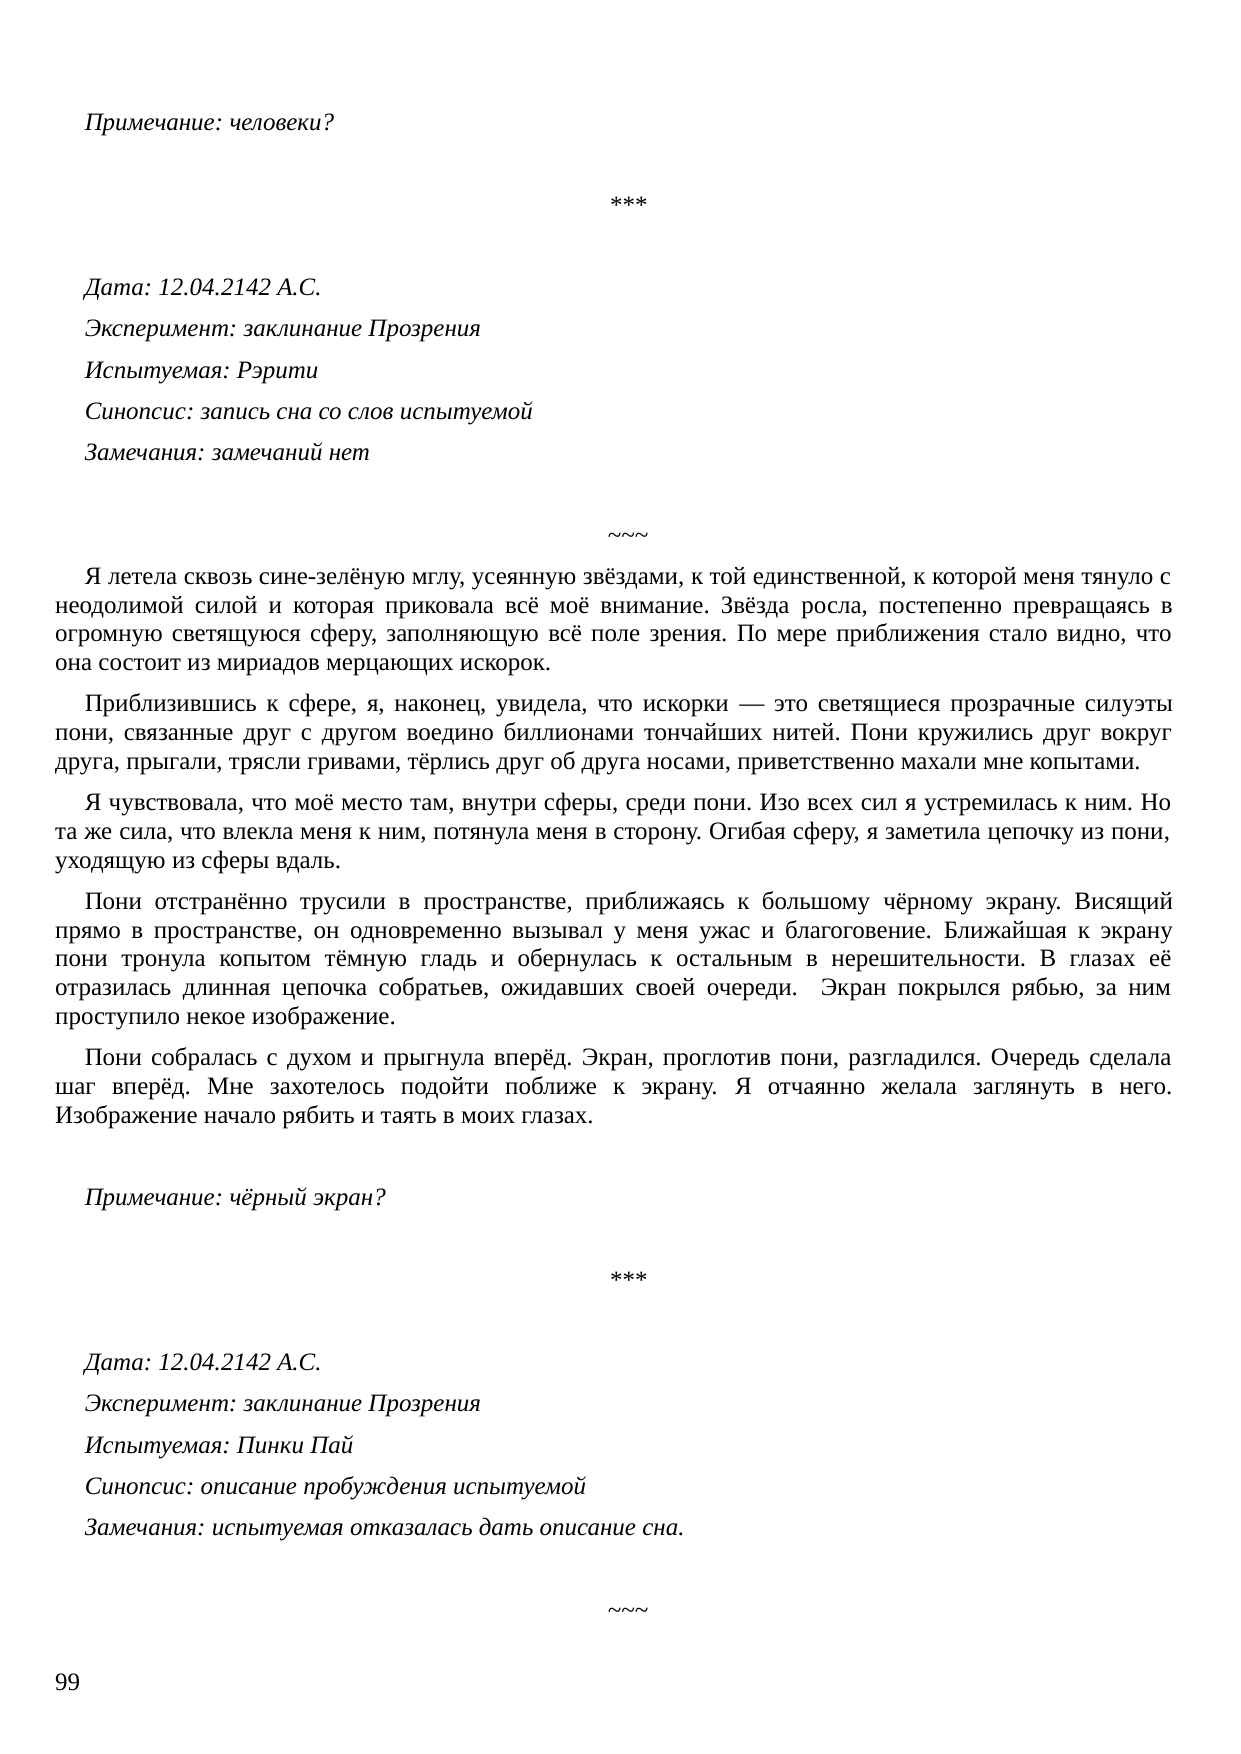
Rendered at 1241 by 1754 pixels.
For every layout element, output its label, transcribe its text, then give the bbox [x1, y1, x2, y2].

text Испытуемая: Рэрити [55, 355, 1173, 383]
text ~~~ [55, 1595, 1173, 1623]
text Пони собралась с духом и прыгнула вперёд. Экран, проглотив пони, разгладился. Очередь сделала шаг вперёд. Мне захотелось подойти поближе к экрану. Я отчаянно желала заглянуть в него. Изображение начало рябить и таять в моих глазах. [55, 1042, 1173, 1128]
text Дата: 12.04.2142 А.С. [55, 1347, 1173, 1376]
text ~~~ [55, 520, 1173, 548]
text Дата: 12.04.2142 А.С. [55, 272, 1173, 301]
text Примечание: чёрный экран? [55, 1182, 1173, 1211]
text Приблизившись к сфере, я, наконец, увидела, что искорки — это светящиеся прозрачные силуэты пони, связанные друг с другом воедино биллионами тончайших нитей. Пони кружились друг вокруг друга, прыгали, трясли гривами, тёрлись друг об друга носами, приветственно махали мне копытами. [55, 688, 1173, 775]
text Примечание: человеки? [55, 107, 1173, 136]
text Испытуемая: Пинки Пай [55, 1430, 1173, 1458]
text *** [55, 1265, 1173, 1293]
text Пони отстранённо трусили в пространстве, приближаясь к большому чёрному экрану. Висящий прямо в пространстве, он одновременно вызывал у меня ужас и благоговение. Ближайшая к экрану пони тронула копытом тёмную гладь и обернулась к остальным в нерешительности. В глазах её отразилась длинная цепочка собратьев, ожидавших своей очереди. Экран покрылся рябью, за ним проступило некое изображение. [55, 886, 1173, 1030]
text Замечания: замечаний нет [55, 437, 1173, 466]
text Эксперимент: заклинание Прозрения [55, 313, 1173, 342]
text Замечания: испытуемая отказалась дать описание сна. [55, 1512, 1173, 1541]
text Синопсис: запись сна со слов испытуемой [55, 396, 1173, 425]
text Эксперимент: заклинание Прозрения [55, 1388, 1173, 1417]
text Я летела сквозь сине-зелёную мглу, усеянную звёздами, к той единственной, к которой меня тянуло с неодолимой силой и которая приковала всё моё внимание. Звёзда росла, постепенно превращаясь в огромную светящуюся сферу, заполняющую всё поле зрения. По мере приближения стало видно, что она состоит из мириадов мерцающих искорок. [55, 561, 1173, 676]
text *** [55, 190, 1173, 218]
text Синопсис: описание пробуждения испытуемой [55, 1471, 1173, 1500]
text Я чувствовала, что моё место там, внутри сферы, среди пони. Изо всех сил я устремилась к ним. Но та же сила, что влекла меня к ним, потянула меня в сторону. Огибая сферу, я заметила цепочку из пони, уходящую из сферы вдаль. [55, 787, 1173, 873]
